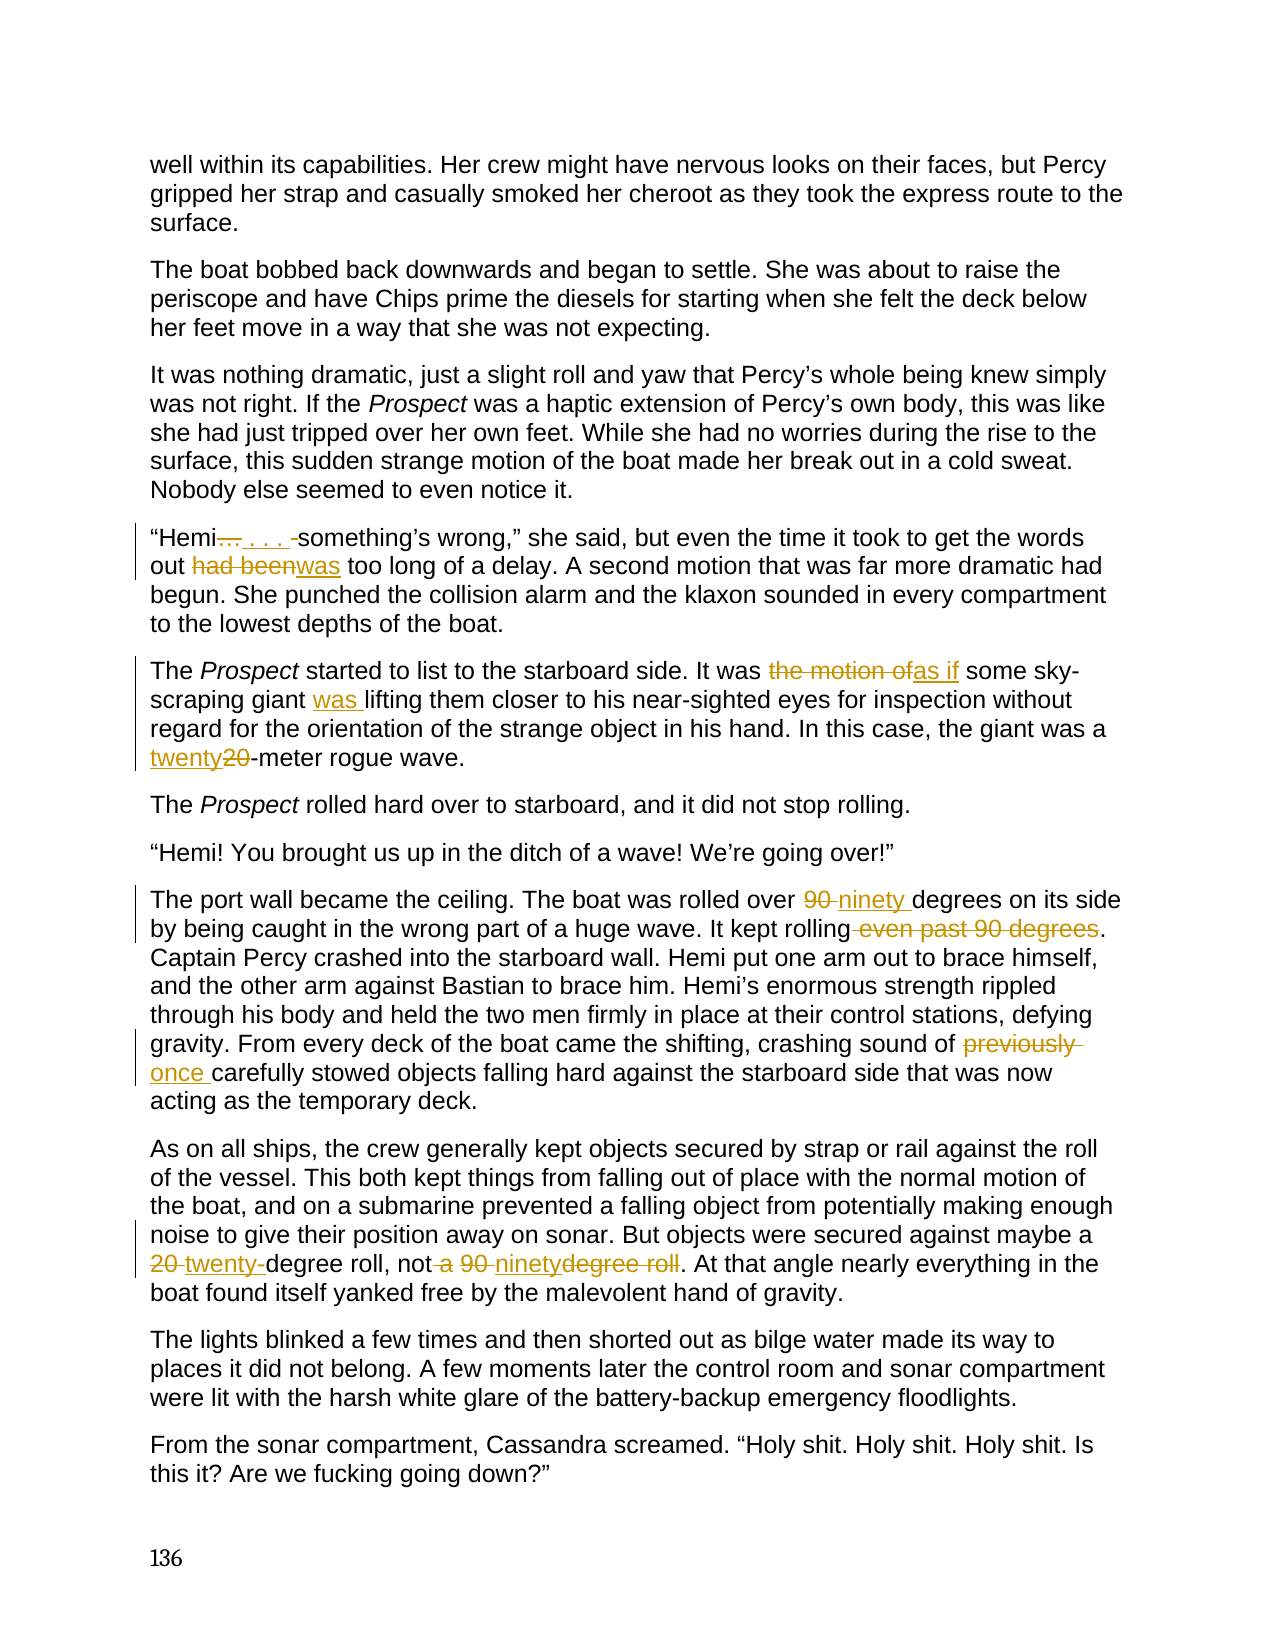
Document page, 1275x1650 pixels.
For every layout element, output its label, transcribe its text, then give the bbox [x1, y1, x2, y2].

text The boat bobbed back downwards and began to settle. She was about to raise the periscope and have Chips prime the diesels for starting when she felt the deck below her feet move in a way that she was not expecting. [150, 255, 1125, 341]
text “Hemi . . . something’s wrong,” she said, but even the time it took to get the words out was too long of a delay. A second motion that was far more dramatic had begun. She punched the collision alarm and the klaxon sounded in every compartment to the lowest depths of the boat. [150, 522, 1125, 637]
text As on all ships, the crew generally kept objects secured by strap or rail against the roll of the vessel. This both kept things from falling out of place with the normal motion of the boat, and on a submarine prevented a falling object from potentially making enough noise to give their position away on sonar. But objects were secured against maybe a twenty-degree roll, not ninety. At that angle nearly everything in the boat found itself yanked free by the malevolent hand of gravity. [150, 1134, 1125, 1306]
text well within its capabilities. Her crew might have nervous looks on their faces, but Percy gripped her strap and casually smoked her cheroot as they took the express route to the surface. [150, 150, 1125, 236]
text It was nothing dramatic, just a slight roll and yaw that Percy’s whole being knew simply was not right. If the Prospect was a haptic extension of Percy’s own body, this was like she had just tripped over her own feet. While she had no worries during the rise to the surface, this sudden strange motion of the boat made her break out in a cold sweat. Nobody else seemed to even notice it. [150, 360, 1125, 504]
text “Hemi! You brought us up in the ditch of a wave! We’re going over!” [150, 837, 1125, 866]
text The lights blinked a few times and then shorted out as bilge water made its way to places it did not belong. A few moments later the control room and sonar compartment were lit with the harsh white glare of the battery-backup emergency floodlights. [150, 1325, 1125, 1411]
text The Prospect started to list to the starboard side. It was as if some sky-scraping giant was lifting them closer to his near-sighted eyes for inspection without regard for the orientation of the strange object in his hand. In this case, the giant was a twenty-meter rogue wave. [150, 656, 1125, 771]
text From the sonar compartment, Cassandra screamed. “Holy shit. Holy shit. Holy shit. Is this it? Are we fucking going down?” [150, 1430, 1125, 1487]
text The Prospect rolled hard over to starboard, and it did not stop rolling. [150, 790, 1125, 819]
text The port wall became the ceiling. The boat was rolled over ninety degrees on its side by being caught in the wrong part of a huge wave. It kept rolling. Captain Percy crashed into the starboard wall. Hemi put one arm out to brace himself, and the other arm against Bastian to brace him. Hemi’s enormous strength rippled through his body and held the two men firmly in place at their control stations, defying gravity. From every deck of the boat came the shifting, crashing sound of once carefully stowed objects falling hard against the starboard side that was now acting as the temporary deck. [150, 885, 1125, 1115]
